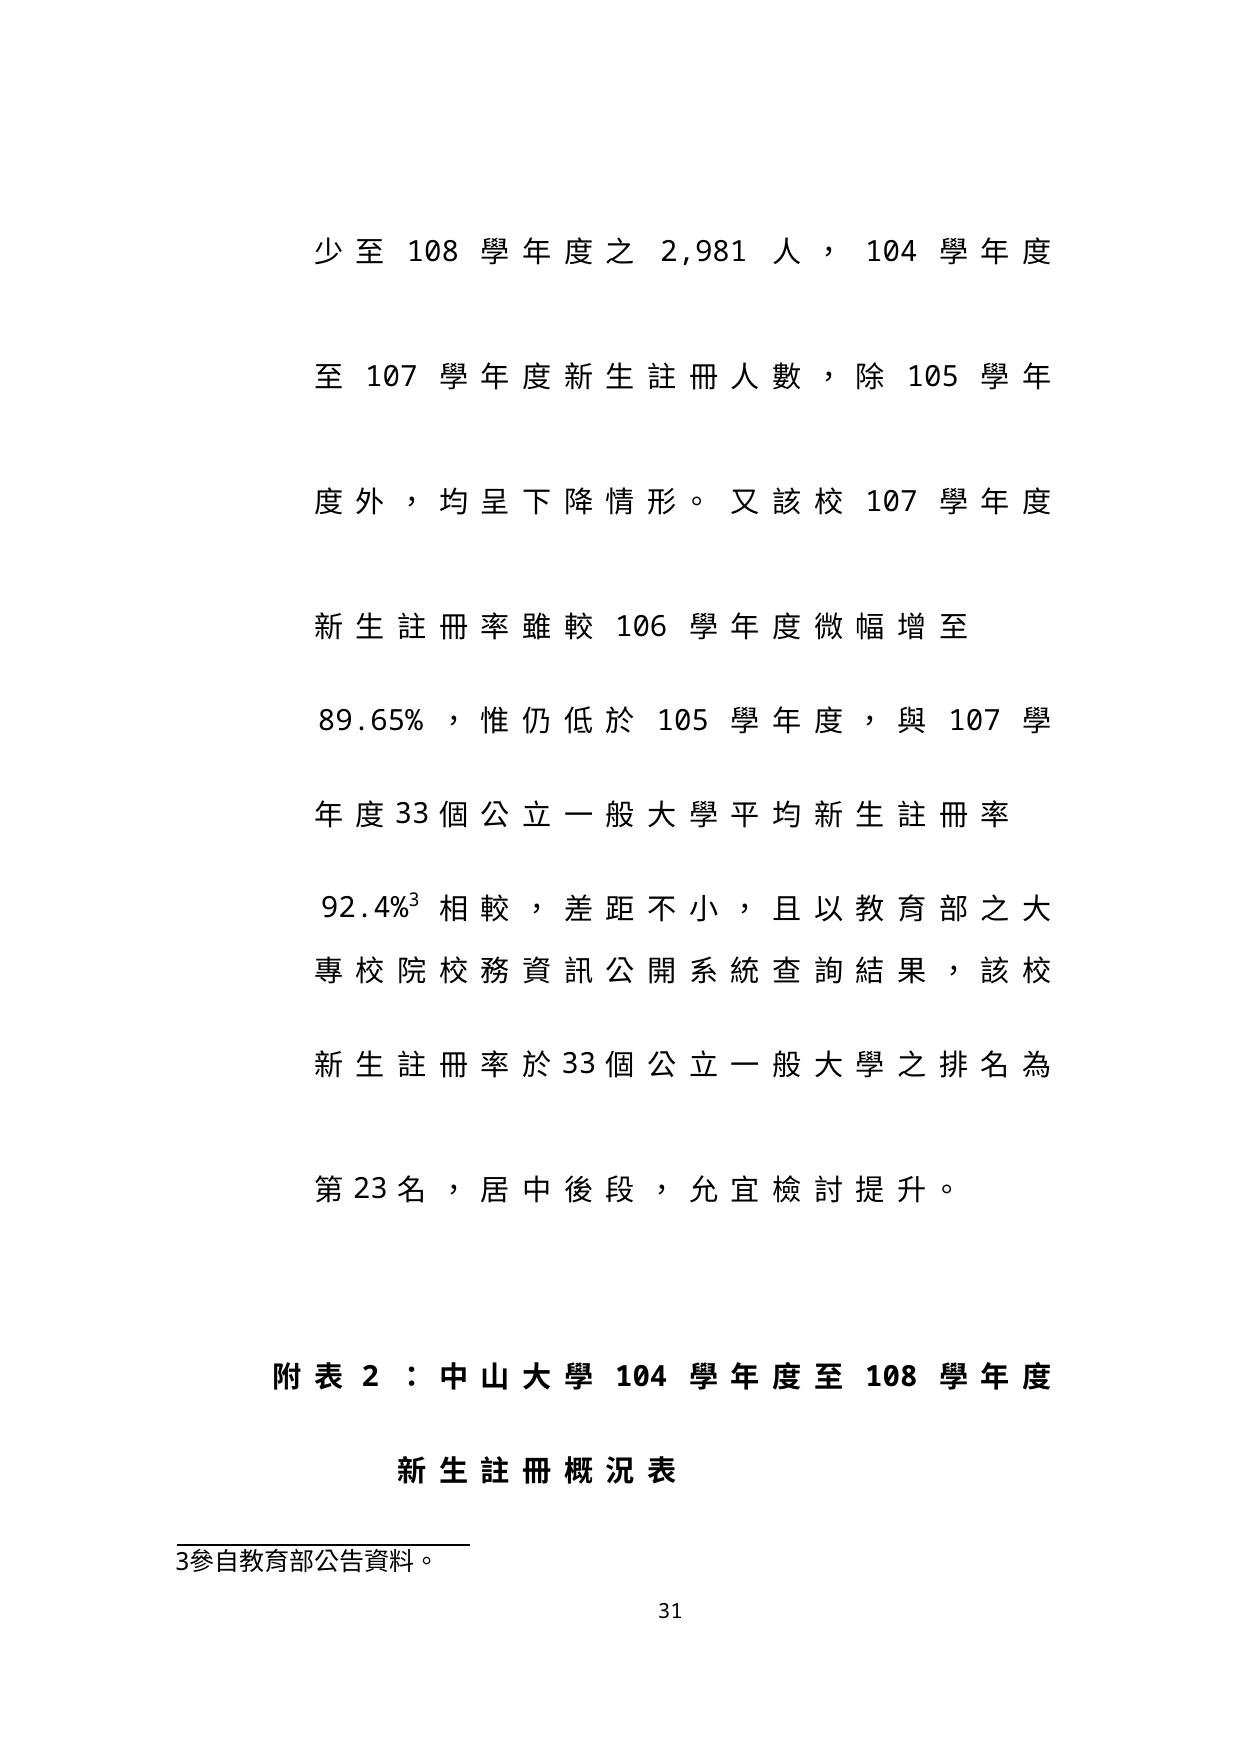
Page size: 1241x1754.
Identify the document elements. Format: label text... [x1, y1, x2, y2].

text 參自教育部公告資料。 [174, 1546, 1063, 1577]
text 附表2：中山大學104學年度至108學年度新生註冊概況表 [242, 1302, 1058, 1490]
text 少至108學年度之2,981人，104學年度至107學年度新生註冊人數，除105學年度外，均呈下降情形。又該校107學年度新生註冊率雖較106學年度微幅增至89.65%，惟仍低於105學年度，與107學年度33個公立一般大學平均新生註冊率92.4%相較，差距不小，且以教育部之大專校院校務資訊公開系統查詢結果，該校新生註冊率於33個公立一般大學之排名為第23名，居中後段，允宜檢討提升。 [271, 177, 1058, 1240]
